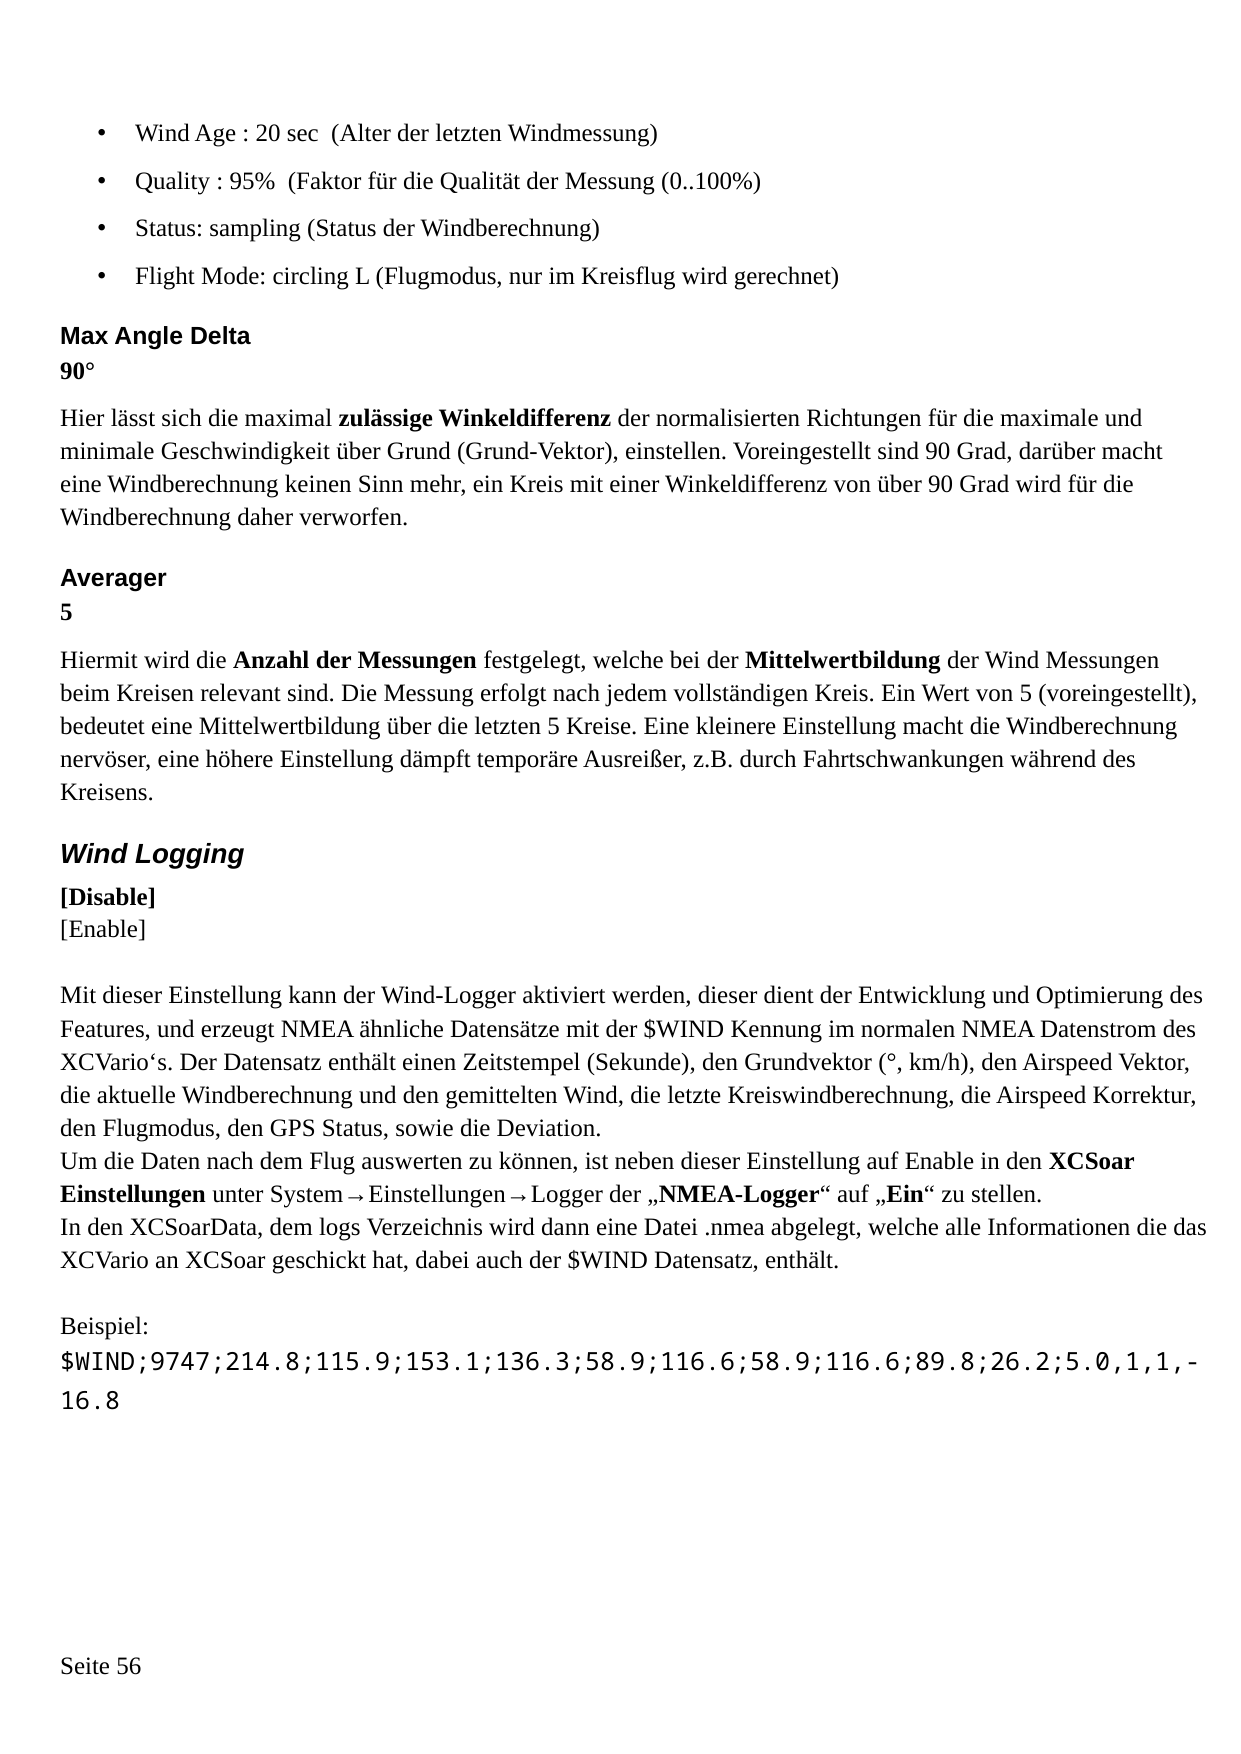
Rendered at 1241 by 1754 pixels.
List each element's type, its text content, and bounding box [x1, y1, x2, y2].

list Status: sampling (Status der Windberechnung) [97, 213, 1207, 242]
text Hier lässt sich die maximal zulässige Winkeldifferenz der normalisierten Richtungen für die maximale und minimale Geschwindigkeit über Grund (Grund-Vektor), einstellen. Voreingestellt sind 90 Grad, darüber macht eine Windberechnung keinen Sinn mehr, ein Kreis mit einer Winkeldifferenz von über 90 Grad wird für die Windberechnung daher verworfen. [60, 403, 1207, 531]
text 5 [60, 597, 1207, 626]
list Flight Mode: circling L (Flugmodus, nur im Kreisflug wird gerechnet) [97, 261, 1207, 290]
subtitle Max Angle Delta [60, 321, 1207, 349]
subtitle Wind Logging [60, 837, 1207, 869]
list Wind Age : 20 sec (Alter der letzten Windmessung) [97, 118, 1207, 147]
text In den XCSoarData, dem logs Verzeichnis wird dann eine Datei .nmea abgelegt, welche alle Informationen die das XCVario an XCSoar geschickt hat, dabei auch der $WIND Datensatz, enthält. [60, 1212, 1207, 1273]
text $WIND;9747;214.8;115.9;153.1;136.3;58.9;116.6;58.9;116.6;89.8;26.2;5.0,1,1,-16.8 [60, 1344, 1207, 1417]
text Mit dieser Einstellung kann der Wind-Logger aktiviert werden, dieser dient der Entwicklung und Optimierung des Features, und erzeugt NMEA ähnliche Datensätze mit der $WIND Kennung im normalen NMEA Datenstrom des XCVario‘s. Der Datensatz enthält einen Zeitstempel (Sekunde), den Grundvektor (°, km/h), den Airspeed Vektor, die aktuelle Windberechnung und den gemittelten Wind, die letzte Kreiswindberechnung, die Airspeed Korrektur, den Flugmodus, den GPS Status, sowie die Deviation. [60, 981, 1207, 1141]
text Um die Daten nach dem Flug auswerten zu können, ist neben dieser Einstellung auf Enable in den XCSoar Einstellungen unter System→Einstellungen→Logger der „NMEA-Logger“ auf „Ein“ zu stellen. [60, 1146, 1207, 1207]
list Quality : 95% (Faktor für die Qualität der Messung (0..100%) [97, 166, 1207, 194]
text [Enable] [60, 914, 1207, 943]
text Hiermit wird die Anzahl der Messungen festgelegt, welche bei der Mittelwertbildung der Wind Messungen beim Kreisen relevant sind. Die Messung erfolgt nach jedem vollständigen Kreis. Ein Wert von 5 (voreingestellt), bedeutet eine Mittelwertbildung über die letzten 5 Kreise. Eine kleinere Einstellung macht die Windberechnung nervöser, eine höhere Einstellung dämpft temporäre Ausreißer, z.B. durch Fahrtschwankungen während des Kreisens. [60, 645, 1207, 806]
text Beispiel: [60, 1311, 1207, 1339]
text 90° [60, 356, 1207, 384]
subtitle Averager [60, 563, 1207, 591]
text [Disable] [60, 882, 1207, 910]
